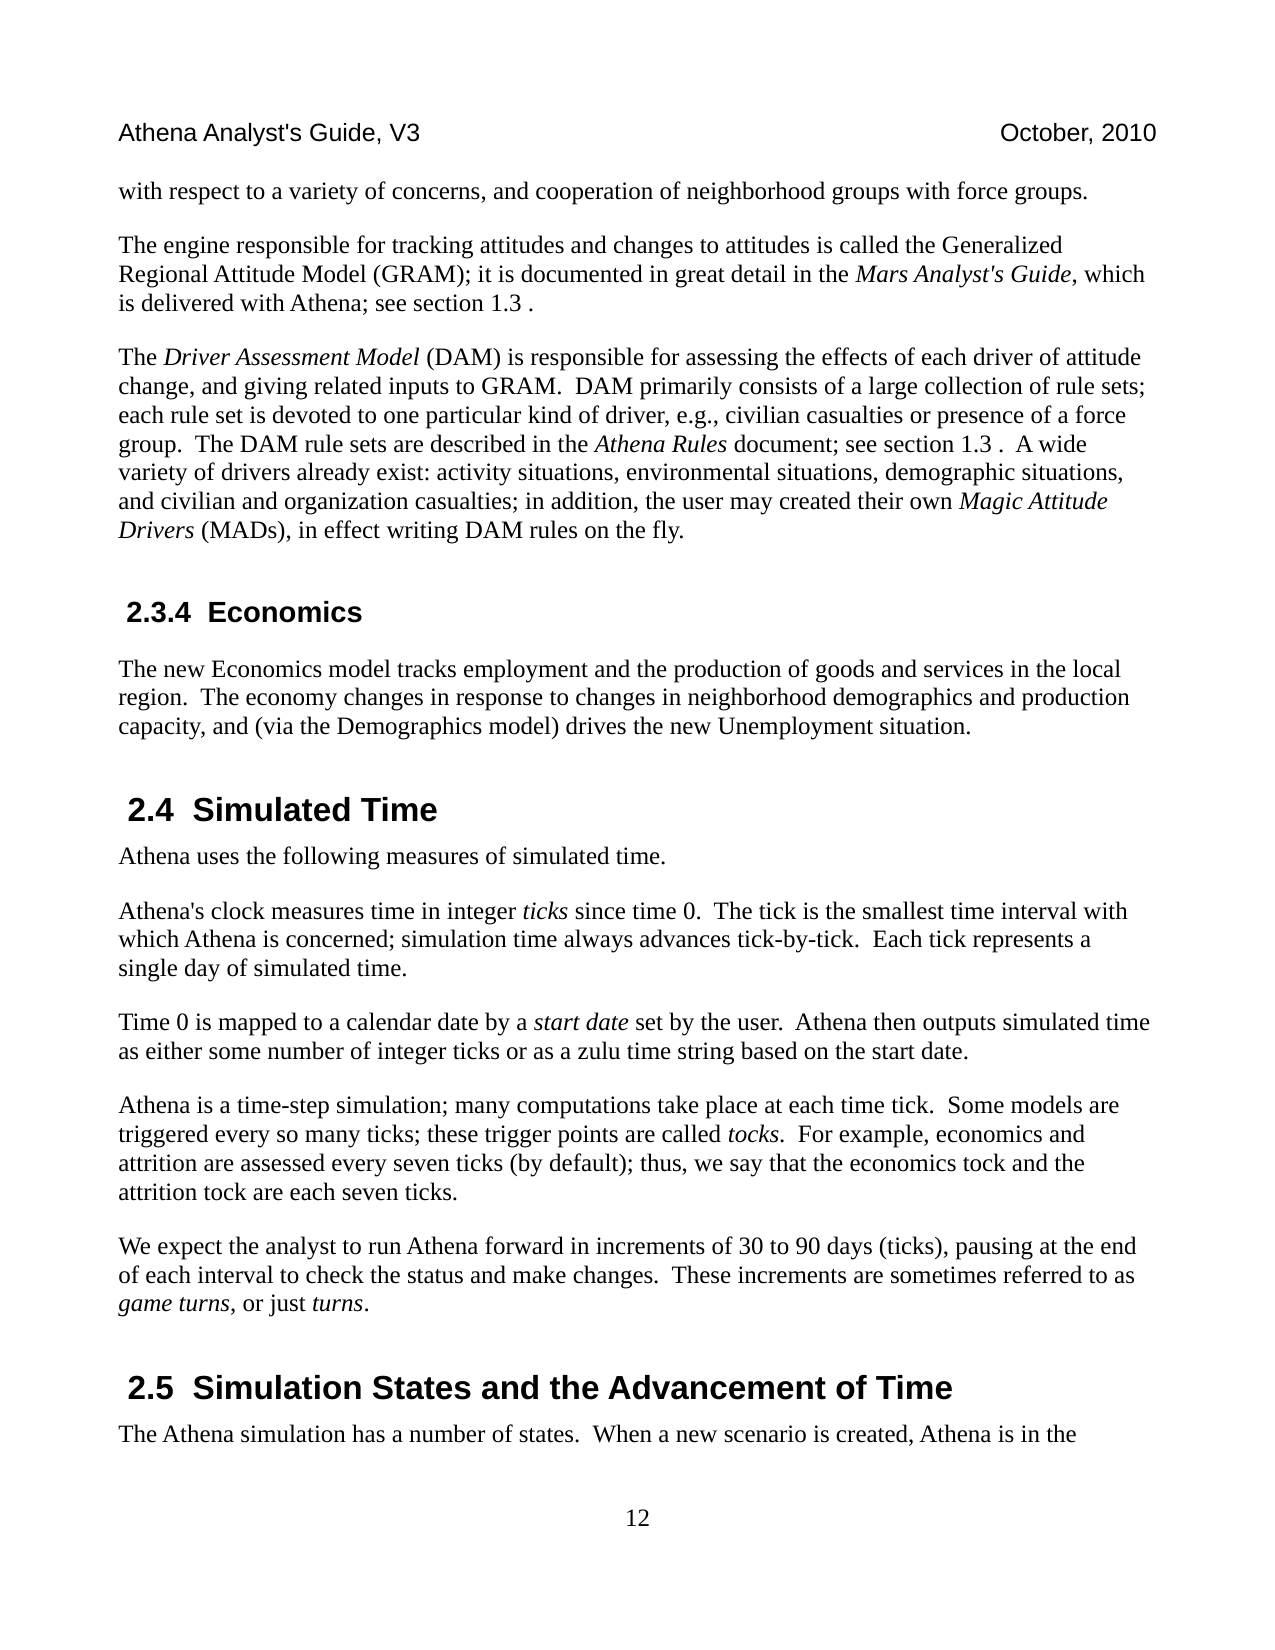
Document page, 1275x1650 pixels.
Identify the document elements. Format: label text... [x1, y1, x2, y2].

subtitle Simulation States and the Advancement of Time [118, 1368, 1157, 1406]
subtitle Simulated Time [118, 791, 1157, 829]
text The Driver Assessment Model (DAM) is responsible for assessing the effects of each driver of attitude change, and giving related inputs to GRAM. DAM primarily consists of a large collection of rule sets; each rule set is devoted to one particular kind of driver, e.g., civilian casualties or presence of a force group. The DAM rule sets are described in the Athena Rules document; see section 1.3 . A wide variety of drivers already exist: activity situations, environmental situations, demographic situations, and civilian and organization casualties; in addition, the user may created their own Magic Attitude Drivers (MADs), in effect writing DAM rules on the fly. [118, 342, 1157, 544]
text Athena is a time-step simulation; many computations take place at each time tick. Some models are triggered every so many ticks; these trigger points are called tocks. For example, economics and attrition are assessed every seven ticks (by default); thus, we say that the economics tock and the attrition tock are each seven ticks. [118, 1091, 1157, 1206]
text with respect to a variety of concerns, and cooperation of neighborhood groups with force groups. [118, 176, 1157, 205]
text The engine responsible for tracking attitudes and changes to attitudes is called the Generalized Regional Attitude Model (GRAM); it is documented in great detail in the Mars Analyst's Guide, which is delivered with Athena; see section 1.3 . [118, 231, 1157, 317]
text Athena's clock measures time in integer ticks since time 0. The tick is the smallest time interval with which Athena is concerned; simulation time always advances tick-by-tick. Each tick represents a single day of simulated time. [118, 896, 1157, 982]
text The new Economics model tracks employment and the production of goods and services in the local region. The economy changes in response to changes in neighborhood demographics and production capacity, and (via the Demographics model) drives the new Unemployment situation. [118, 654, 1157, 740]
text Athena uses the following measures of simulated time. [118, 841, 1157, 870]
text Time 0 is mapped to a calendar date by a start date set by the user. Athena then outputs simulated time as either some number of integer ticks or as a zulu time string based on the start date. [118, 1007, 1157, 1065]
text The Athena simulation has a number of states. When a new scenario is created, Athena is in the [118, 1419, 1157, 1447]
subtitle Economics [118, 595, 1157, 628]
text We expect the analyst to run Athena forward in increments of 30 to 90 days (ticks), pausing at the end of each interval to check the status and make changes. These increments are sometimes referred to as game turns, or just turns. [118, 1231, 1157, 1317]
